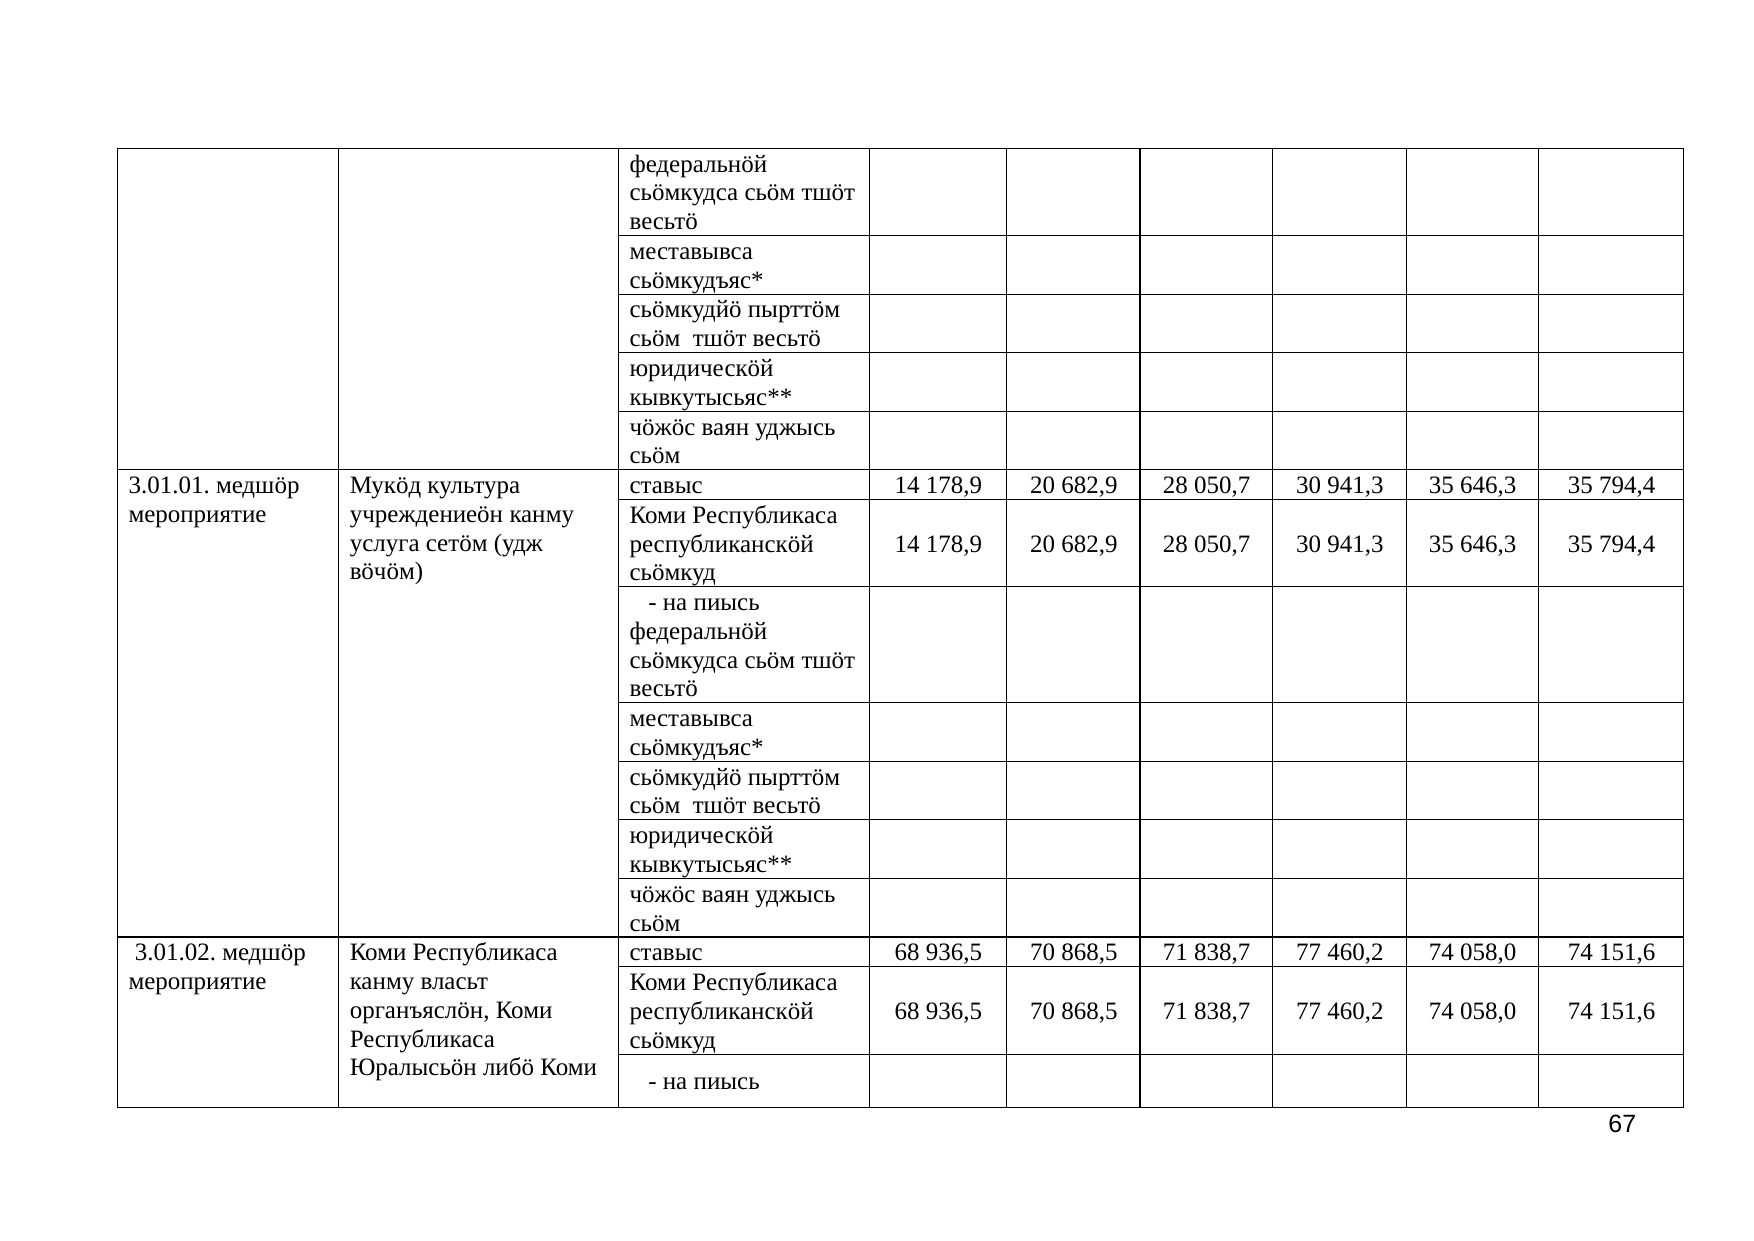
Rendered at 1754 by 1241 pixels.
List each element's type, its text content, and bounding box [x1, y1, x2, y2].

table_cell [1141, 236, 1272, 293]
table_cell [870, 762, 1006, 819]
table_cell [1007, 879, 1139, 936]
table_cell [1407, 820, 1538, 878]
table_cell [1007, 762, 1139, 819]
table_cell [1273, 236, 1406, 293]
table_cell 20 682,9 [1007, 470, 1139, 499]
table_cell [1141, 1055, 1272, 1107]
table_cell 14 178,9 [870, 500, 1006, 586]
table_cell [1407, 295, 1538, 352]
table_cell [1273, 1055, 1406, 1107]
table_cell 77 460,2 [1273, 967, 1406, 1053]
table_cell [1141, 587, 1272, 702]
table_cell [1407, 1055, 1538, 1107]
table_cell 30 941,3 [1273, 470, 1406, 499]
table_cell [1539, 762, 1683, 819]
table_cell [1273, 762, 1406, 819]
table_cell [1141, 149, 1272, 235]
table_cell [339, 149, 618, 469]
table_cell сьӧмкудйӧ пырттӧм сьӧм тшӧт весьтӧ [619, 295, 869, 352]
table_cell [1007, 149, 1139, 235]
table_cell чӧжӧс ваян уджысь сьӧм [619, 879, 869, 936]
table_cell [870, 295, 1006, 352]
table_cell [1539, 820, 1683, 878]
table_cell [870, 353, 1006, 411]
table_cell Коми Республикаса республиканскӧй сьӧмкуд [619, 500, 869, 586]
table_cell [1539, 295, 1683, 352]
table_cell [118, 149, 338, 469]
table_cell 77 460,2 [1273, 938, 1406, 966]
table_cell 35 794,4 [1539, 500, 1683, 586]
table_cell [870, 1055, 1006, 1107]
table_cell [1007, 820, 1139, 878]
table_cell [870, 412, 1006, 469]
table_cell [1007, 295, 1139, 352]
table_cell [1539, 149, 1683, 235]
table_cell [1539, 412, 1683, 469]
table_cell 14 178,9 [870, 470, 1006, 499]
table_cell [1273, 879, 1406, 936]
table_cell [1539, 353, 1683, 411]
table_cell [1539, 879, 1683, 936]
table_cell [1407, 149, 1538, 235]
table_cell 28 050,7 [1141, 470, 1272, 499]
table_cell 74 058,0 [1407, 938, 1538, 966]
table_cell [1007, 703, 1139, 761]
table_cell 35 646,3 [1407, 500, 1538, 586]
table_cell [1007, 1055, 1139, 1107]
table_cell 28 050,7 [1141, 500, 1272, 586]
table_cell 3.01.02. медшӧр мероприятие [118, 938, 338, 1107]
table_cell 68 936,5 [870, 938, 1006, 966]
table_cell ставыс [619, 470, 869, 499]
table_cell [870, 236, 1006, 293]
table_cell 35 646,3 [1407, 470, 1538, 499]
table_cell [1141, 295, 1272, 352]
table_cell [1407, 762, 1538, 819]
table_cell 71 838,7 [1141, 967, 1272, 1053]
table_cell [1539, 703, 1683, 761]
table_cell Коми Республикаса республиканскӧй сьӧмкуд [619, 967, 869, 1053]
table_cell [1407, 587, 1538, 702]
table_cell меставывса сьӧмкудъяс* [619, 703, 869, 761]
table_cell [1141, 353, 1272, 411]
table_cell [1141, 820, 1272, 878]
table_cell федеральнӧй сьӧмкудса сьӧм тшӧт весьтӧ [619, 149, 869, 235]
table_cell [1273, 149, 1406, 235]
table_cell [1273, 295, 1406, 352]
table_cell юридическӧй кывкутысьяс** [619, 353, 869, 411]
table_cell 20 682,9 [1007, 500, 1139, 586]
table_cell [870, 703, 1006, 761]
table_cell [1141, 879, 1272, 936]
table_cell [1007, 412, 1139, 469]
table_cell [1273, 353, 1406, 411]
table_cell 68 936,5 [870, 967, 1006, 1053]
table_cell [1539, 1055, 1683, 1107]
table_cell [1273, 820, 1406, 878]
table_cell - на пиысь федеральнӧй сьӧмкудса сьӧм тшӧт весьтӧ [619, 587, 869, 702]
table_cell - на пиысь [619, 1055, 869, 1107]
table_cell [1539, 587, 1683, 702]
table_cell [1407, 703, 1538, 761]
table_cell ставыс [619, 938, 869, 966]
table_cell 74 151,6 [1539, 967, 1683, 1053]
table_cell 71 838,7 [1141, 938, 1272, 966]
table_cell [1141, 703, 1272, 761]
table_cell 35 794,4 [1539, 470, 1683, 499]
table_cell 70 868,5 [1007, 938, 1139, 966]
table_cell [1407, 879, 1538, 936]
table_cell чӧжӧс ваян уджысь сьӧм [619, 412, 869, 469]
table_cell [1273, 412, 1406, 469]
table_cell [1273, 587, 1406, 702]
table_cell [1141, 412, 1272, 469]
table_cell [1407, 236, 1538, 293]
table_cell [870, 879, 1006, 936]
table_cell [1007, 353, 1139, 411]
table_cell 30 941,3 [1273, 500, 1406, 586]
table_cell [870, 149, 1006, 235]
table_cell [870, 587, 1006, 702]
table_cell [1141, 762, 1272, 819]
table_cell [870, 820, 1006, 878]
table_cell юридическӧй кывкутысьяс** [619, 820, 869, 878]
table_cell 74 058,0 [1407, 967, 1538, 1053]
table_cell 74 151,6 [1539, 938, 1683, 966]
table_cell [1273, 703, 1406, 761]
table_cell [1539, 236, 1683, 293]
table_cell [1007, 236, 1139, 293]
table_cell 70 868,5 [1007, 967, 1139, 1053]
table_cell [1407, 412, 1538, 469]
table_cell Коми Республикаса канму власьт органъяслӧн, Коми Республикаса Юралысьӧн либӧ Коми [339, 938, 618, 1107]
table_cell меставывса сьӧмкудъяс* [619, 236, 869, 293]
table_cell Мукӧд культура учреждениеӧн канму услуга сетӧм (удж вӧчӧм) [339, 470, 618, 936]
table_cell [1407, 353, 1538, 411]
table_cell 3.01.01. медшӧр мероприятие [118, 470, 338, 936]
table_cell [1007, 587, 1139, 702]
table_cell сьӧмкудйӧ пырттӧм сьӧм тшӧт весьтӧ [619, 762, 869, 819]
